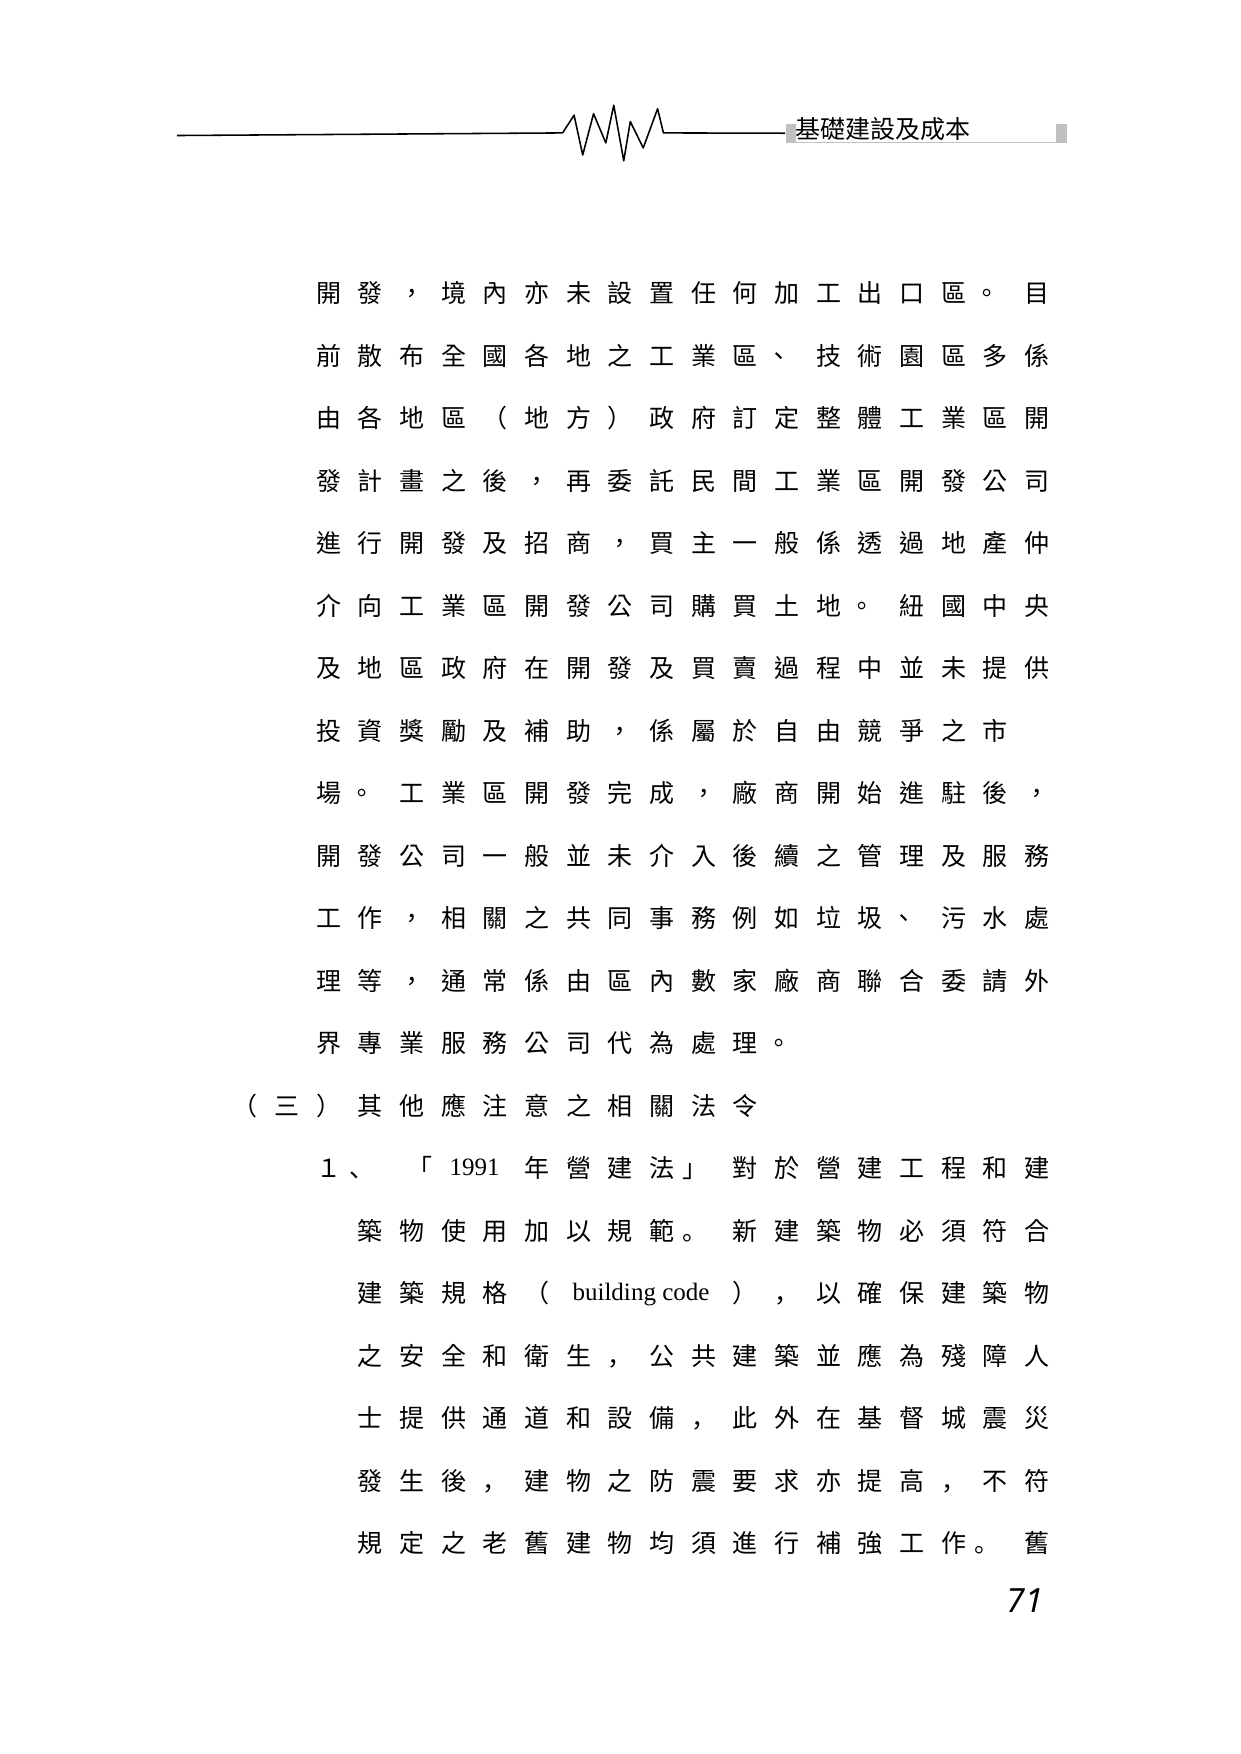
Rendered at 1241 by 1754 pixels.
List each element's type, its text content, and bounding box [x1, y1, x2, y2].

text （三）其他應注意之相關法令 [207, 1063, 1058, 1125]
text １、「1991年營建法」對於營建工程和建築物使用加以規範。新建築物必須符合建築規格（building code），以確保建築物之安全和衛生，公共建築並應為殘障人士提供通道和設備，此外在基督城震災發生後，建物之防震要求亦提高，不符規定之老舊建物均須進行補強工作。舊 [281, 1125, 1058, 1563]
text 開發，境內亦未設置任何加工出口區。目前散布全國各地之工業區、技術園區多係由各地區（地方）政府訂定整體工業區開發計畫之後，再委託民間工業區開發公司進行開發及招商，買主一般係透過地產仲介向工業區開發公司購買土地。紐國中央及地區政府在開發及買賣過程中並未提供投資獎勵及補助，係屬於自由競爭之市場。工業區開發完成，廠商開始進駐後，開發公司一般並未介入後續之管理及服務工作，相關之共同事務例如垃圾、污水處理等，通常係由區內數家廠商聯合委請外界專業服務公司代為處理。 [281, 250, 1058, 1063]
